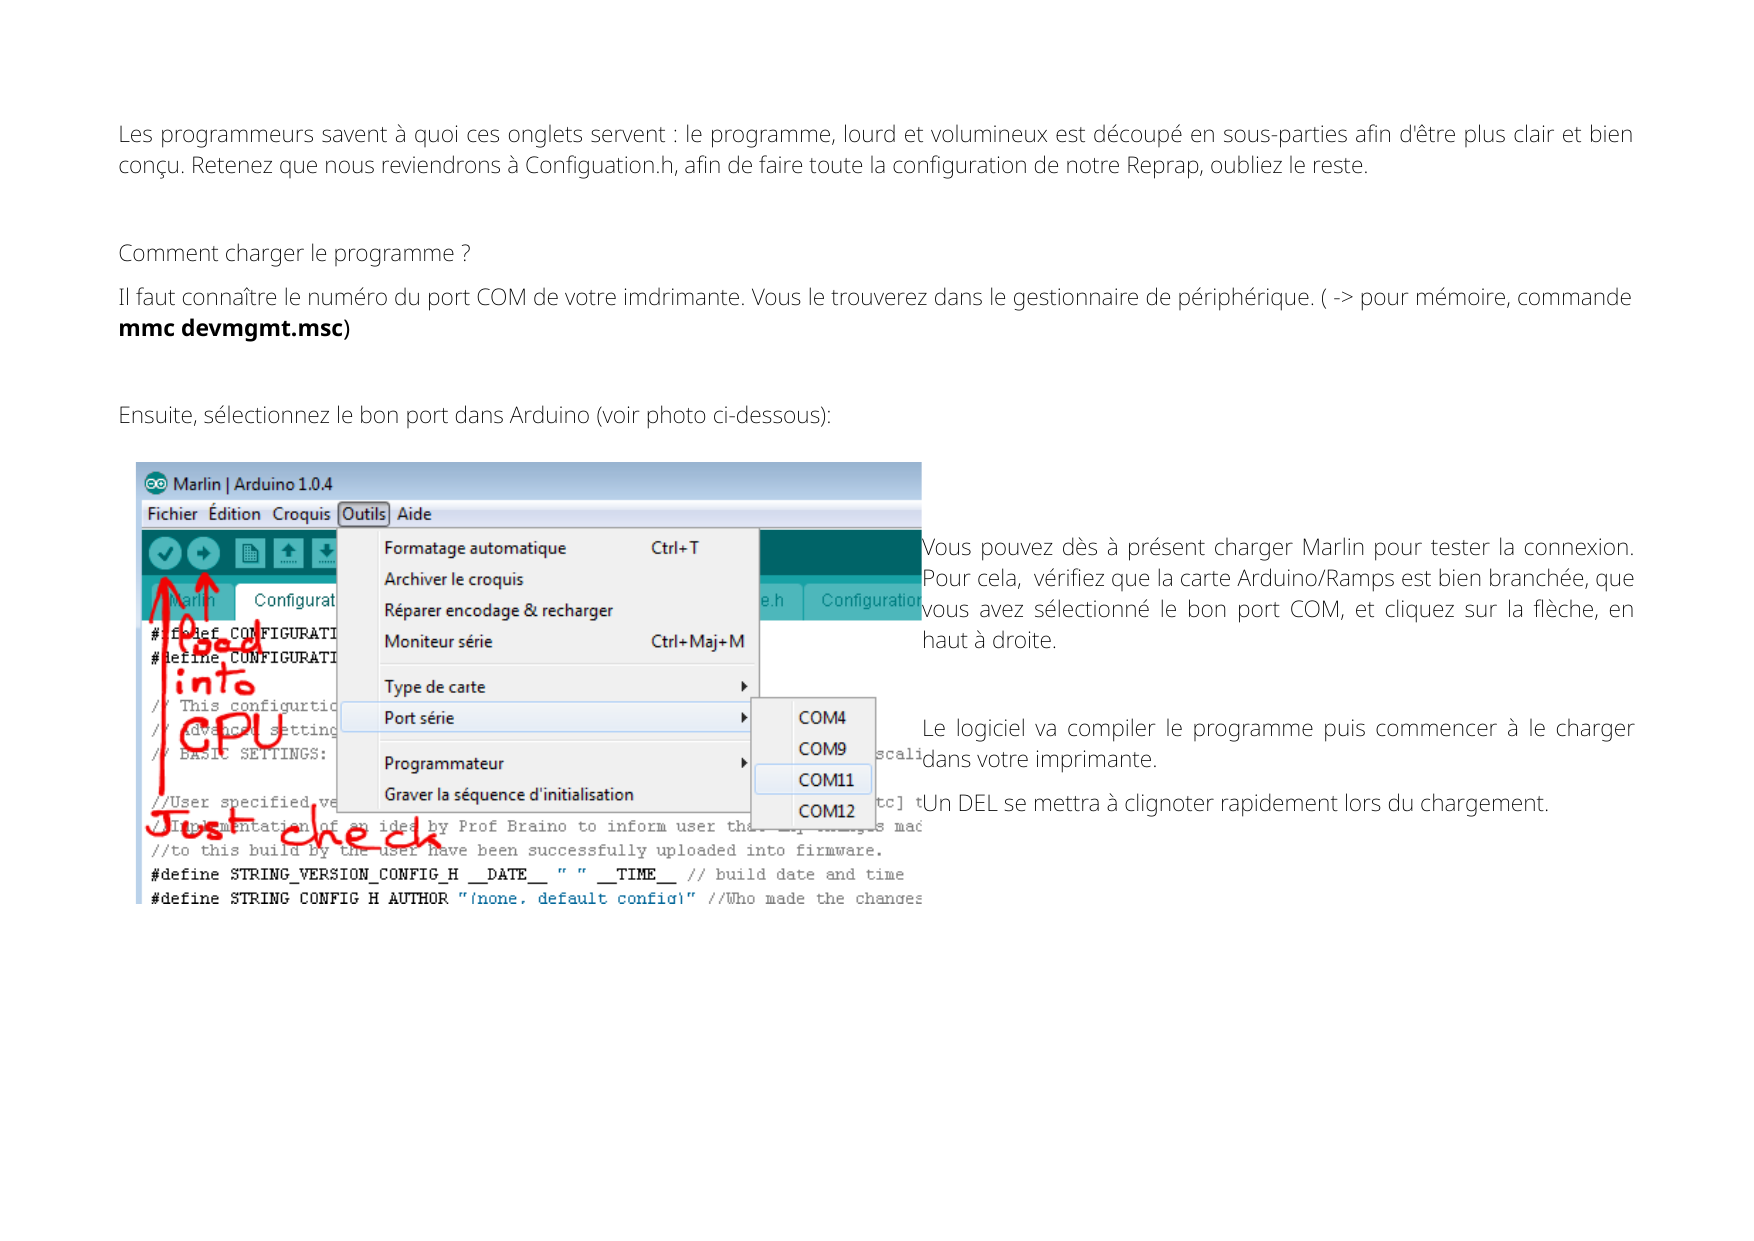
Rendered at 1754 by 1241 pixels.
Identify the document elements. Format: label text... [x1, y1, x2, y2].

text Le logiciel va compiler le programme puis commencer à le charger dans votre imprimante. [922, 712, 1636, 774]
text Il faut connaître le numéro du port COM de votre imdrimante. Vous le trouverez dans le gestionnaire de périphérique. ( -> pour mémoire, commande mmc devmgmt.msc) [118, 281, 1636, 343]
text Vous pouvez dès à présent charger Marlin pour tester la connexion. Pour cela, vérifiez que la carte Arduino/Ramps est bien branchée, que vous avez sélectionné le bon port COM, et cliquez sur la flèche, en haut à droite. [922, 531, 1636, 656]
text Les programmeurs savent à quoi ces onglets servent : le programme, lourd et volumineux est découpé en sous-parties afin d'être plus clair et bien conçu. Retenez que nous reviendrons à Configuation.h, afin de faire toute la configuration de notre Reprap, oubliez le reste. [118, 118, 1636, 181]
text Ensuite, sélectionnez le bon port dans Arduino (voir photo ci-dessous): [118, 399, 1636, 431]
picture [135, 462, 922, 904]
text Comment charger le programme ? [118, 237, 1636, 268]
text Un DEL se mettra à clignoter rapidement lors du chargement. [922, 787, 1636, 818]
